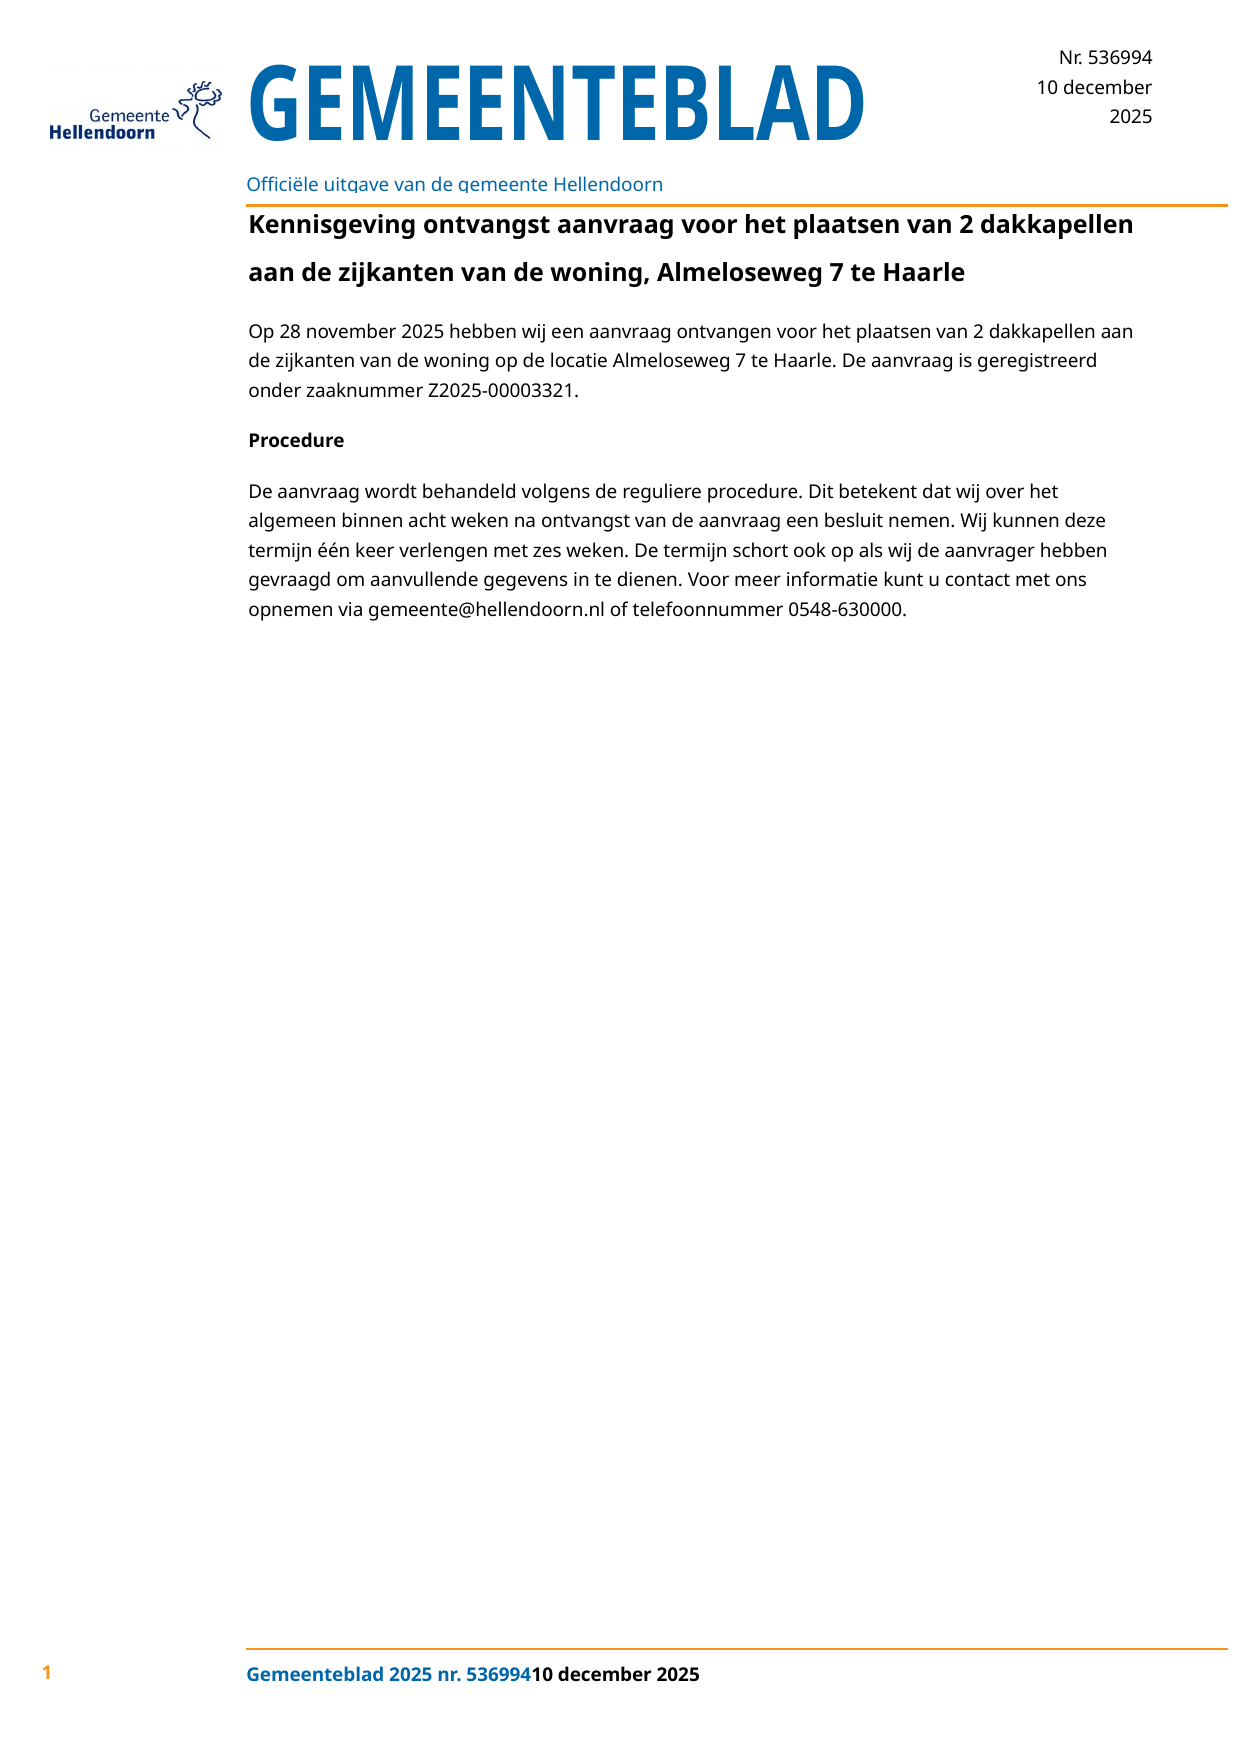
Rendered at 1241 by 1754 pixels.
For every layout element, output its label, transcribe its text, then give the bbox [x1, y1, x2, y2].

text Procedure [248, 427, 1152, 453]
text Kennisgeving ontvangst aanvraag voor het plaatsen van 2 dakkapellen aan de zijkanten van de woning, Almeloseweg 7 te Haarle [248, 207, 1152, 288]
text Op 28 november 2025 hebben wij een aanvraag ontvangen voor het plaatsen van 2 dakkapellen aan de zijkanten van de woning op de locatie Almeloseweg 7 te Haarle. De aanvraag is geregistreerd onder zaaknummer Z2025-00003321. [248, 318, 1152, 403]
text De aanvraag wordt behandeld volgens de reguliere procedure. Dit betekent dat wij over het algemeen binnen acht weken na ontvangst van de aanvraag een besluit nemen. Wij kunnen deze termijn één keer verlengen met zes weken. De termijn schort ook op als wij de aanvrager hebben gevraagd om aanvullende gegevens in te dienen. Voor meer informatie kunt u contact met ons opnemen via gemeente@hellendoorn.nl of telefoonnummer 0548-630000. [248, 478, 1152, 622]
picture [41, 47, 231, 172]
